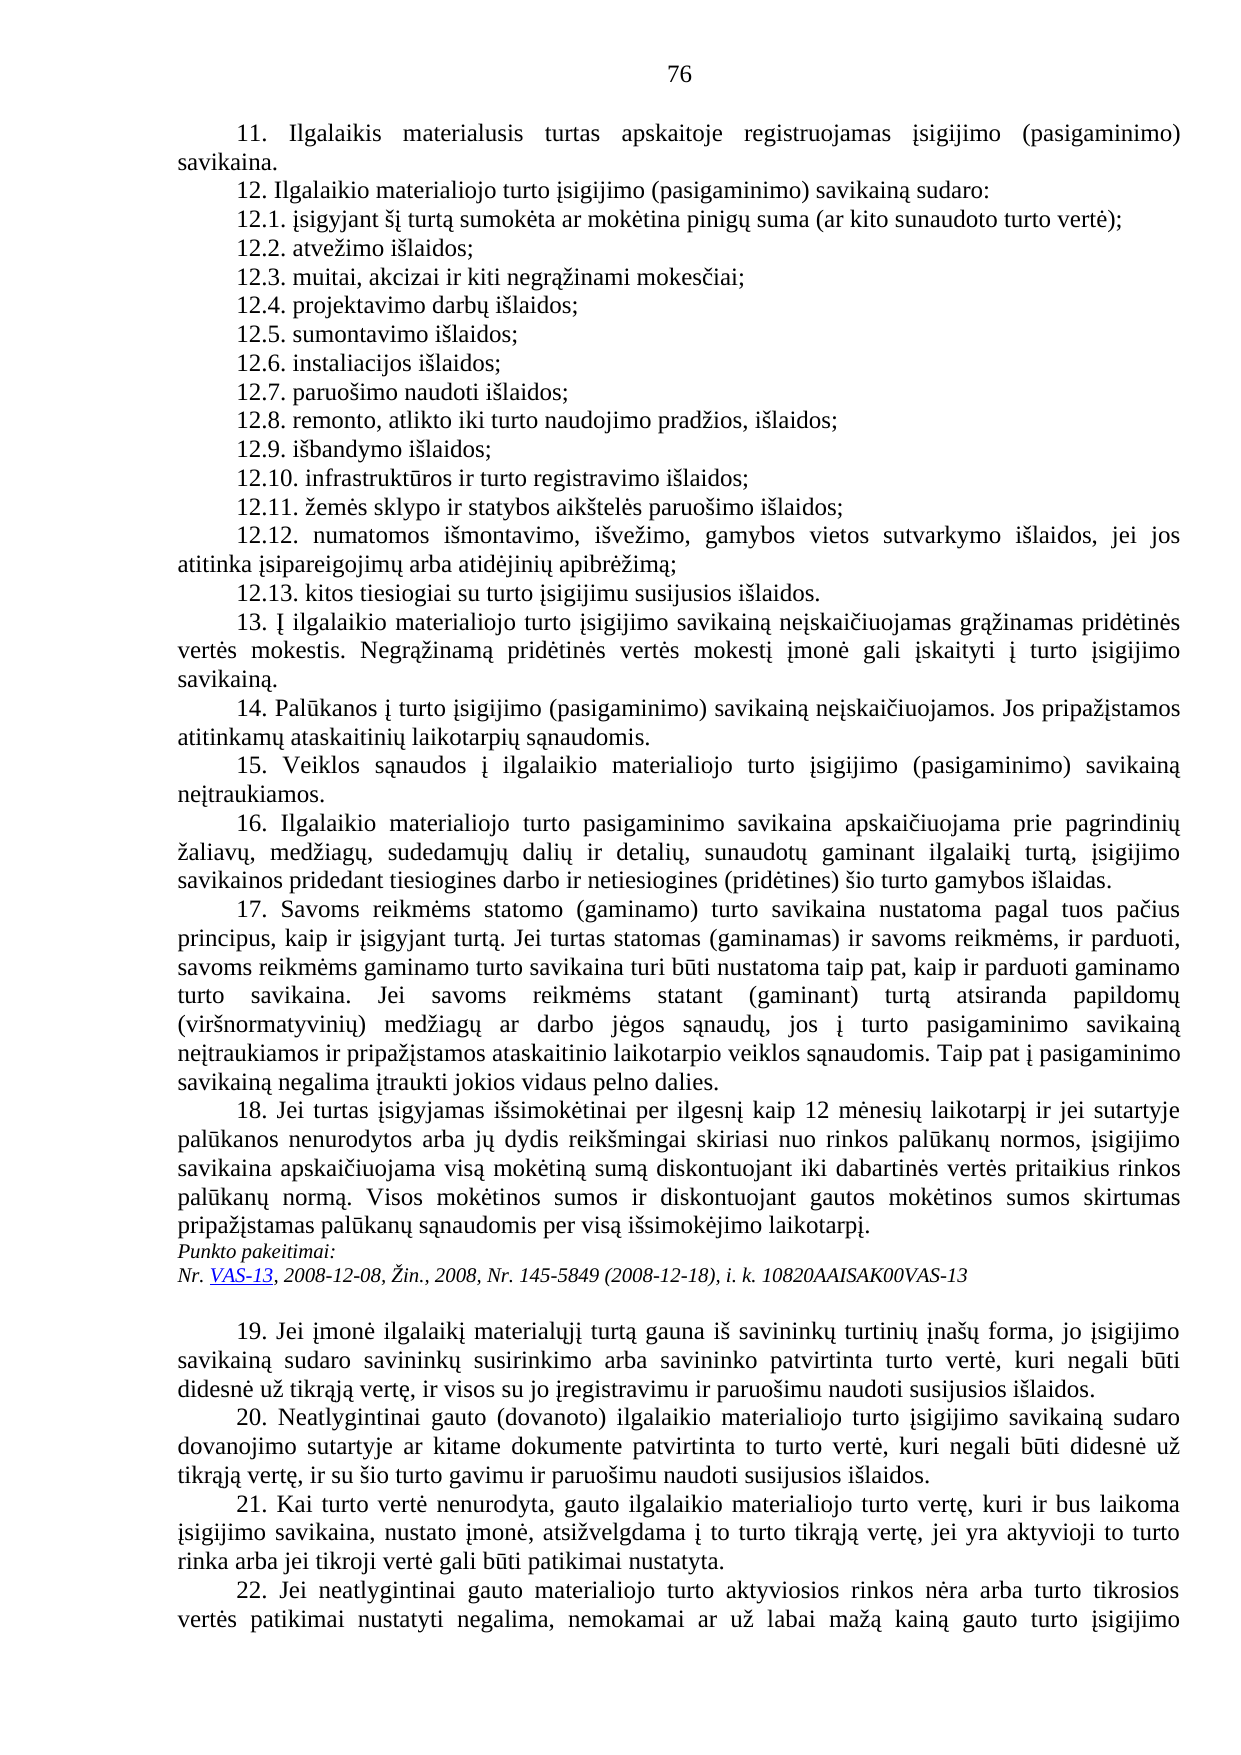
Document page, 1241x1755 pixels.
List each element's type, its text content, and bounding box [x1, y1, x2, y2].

text 12. Ilgalaikio materialiojo turto įsigijimo (pasigaminimo) savikainą sudaro: [177, 176, 1181, 204]
text 14. Palūkanos į turto įsigijimo (pasigaminimo) savikainą neįskaičiuojamos. Jos pripažįstamos atitinkamų ataskaitinių laikotarpių sąnaudomis. [177, 693, 1181, 751]
text 20. Neatlygintinai gauto (dovanoto) ilgalaikio materialiojo turto įsigijimo savikainą sudaro dovanojimo sutartyje ar kitame dokumente patvirtinta to turto vertė, kuri negali būti didesnė už tikrąją vertę, ir su šio turto gavimu ir paruošimu naudoti susijusios išlaidos. [177, 1402, 1181, 1489]
text 12.5. sumontavimo išlaidos; [177, 319, 1181, 348]
text 12.10. infrastruktūros ir turto registravimo išlaidos; [177, 463, 1181, 492]
text 11. Ilgalaikis materialusis turtas apskaitoje registruojamas įsigijimo (pasigaminimo) savikaina. [177, 118, 1181, 176]
text 12.6. instaliacijos išlaidos; [177, 348, 1181, 377]
text 12.8. remonto, atlikto iki turto naudojimo pradžios, išlaidos; [177, 406, 1181, 434]
text 16. Ilgalaikio materialiojo turto pasigaminimo savikaina apskaičiuojama prie pagrindinių žaliavų, medžiagų, sudedamųjų dalių ir detalių, sunaudotų gaminant ilgalaikį turtą, įsigijimo savikainos pridedant tiesiogines darbo ir netiesiogines (pridėtines) šio turto gamybos išlaidas. [177, 808, 1181, 894]
text 12.12. numatomos išmontavimo, išvežimo, gamybos vietos sutvarkymo išlaidos, jei jos atitinka įsipareigojimų arba atidėjinių apibrėžimą; [177, 521, 1181, 578]
text 12.4. projektavimo darbų išlaidos; [177, 291, 1181, 319]
text 12.3. muitai, akcizai ir kiti negrąžinami mokesčiai; [177, 262, 1181, 291]
text 12.13. kitos tiesiogiai su turto įsigijimu susijusios išlaidos. [177, 578, 1181, 607]
text Nr. VAS-13, 2008-12-08, Žin., 2008, Nr. 145-5849 (2008-12-18), i. k. 10820AAISAK00VAS-13 [177, 1263, 1181, 1287]
text 22. Jei neatlygintinai gauto materialiojo turto aktyviosios rinkos nėra arba turto tikrosios vertės patikimai nustatyti negalima, nemokamai ar už labai mažą kainą gauto turto įsigijimo [177, 1575, 1181, 1632]
text 17. Savoms reikmėms statomo (gaminamo) turto savikaina nustatoma pagal tuos pačius principus, kaip ir įsigyjant turtą. Jei turtas statomas (gaminamas) ir savoms reikmėms, ir parduoti, savoms reikmėms gaminamo turto savikaina turi būti nustatoma taip pat, kaip ir parduoti gaminamo turto savikaina. Jei savoms reikmėms statant (gaminant) turtą atsiranda papildomų (viršnormatyvinių) medžiagų ar darbo jėgos sąnaudų, jos į turto pasigaminimo savikainą neįtraukiamos ir pripažįstamos ataskaitinio laikotarpio veiklos sąnaudomis. Taip pat į pasigaminimo savikainą negalima įtraukti jokios vidaus pelno dalies. [177, 894, 1181, 1096]
text 18. Jei turtas įsigyjamas išsimokėtinai per ilgesnį kaip 12 mėnesių laikotarpį ir jei sutartyje palūkanos nenurodytos arba jų dydis reikšmingai skiriasi nuo rinkos palūkanų normos, įsigijimo savikaina apskaičiuojama visą mokėtiną sumą diskontuojant iki dabartinės vertės pritaikius rinkos palūkanų normą. Visos mokėtinos sumos ir diskontuojant gautos mokėtinos sumos skirtumas pripažįstamas palūkanų sąnaudomis per visą išsimokėjimo laikotarpį. [177, 1096, 1181, 1239]
text 13. Į ilgalaikio materialiojo turto įsigijimo savikainą neįskaičiuojamas grąžinamas pridėtinės vertės mokestis. Negrąžinamą pridėtinės vertės mokestį įmonė gali įskaityti į turto įsigijimo savikainą. [177, 607, 1181, 693]
text 12.1. įsigyjant šį turtą sumokėta ar mokėtina pinigų suma (ar kito sunaudoto turto vertė); [177, 204, 1181, 233]
text 15. Veiklos sąnaudos į ilgalaikio materialiojo turto įsigijimo (pasigaminimo) savikainą neįtraukiamos. [177, 751, 1181, 808]
text 12.2. atvežimo išlaidos; [177, 233, 1181, 262]
text 12.9. išbandymo išlaidos; [177, 434, 1181, 463]
text 12.7. paruošimo naudoti išlaidos; [177, 377, 1181, 406]
text 19. Jei įmonė ilgalaikį materialųjį turtą gauna iš savininkų turtinių įnašų forma, jo įsigijimo savikainą sudaro savininkų susirinkimo arba savininko patvirtinta turto vertė, kuri negali būti didesnė už tikrąją vertę, ir visos su jo įregistravimu ir paruošimu naudoti susijusios išlaidos. [177, 1316, 1181, 1402]
text 12.11. žemės sklypo ir statybos aikštelės paruošimo išlaidos; [177, 492, 1181, 521]
text 21. Kai turto vertė nenurodyta, gauto ilgalaikio materialiojo turto vertę, kuri ir bus laikoma įsigijimo savikaina, nustato įmonė, atsižvelgdama į to turto tikrąją vertę, jei yra aktyvioji to turto rinka arba jei tikroji vertė gali būti patikimai nustatyta. [177, 1489, 1181, 1575]
text Punkto pakeitimai: [177, 1239, 1181, 1263]
